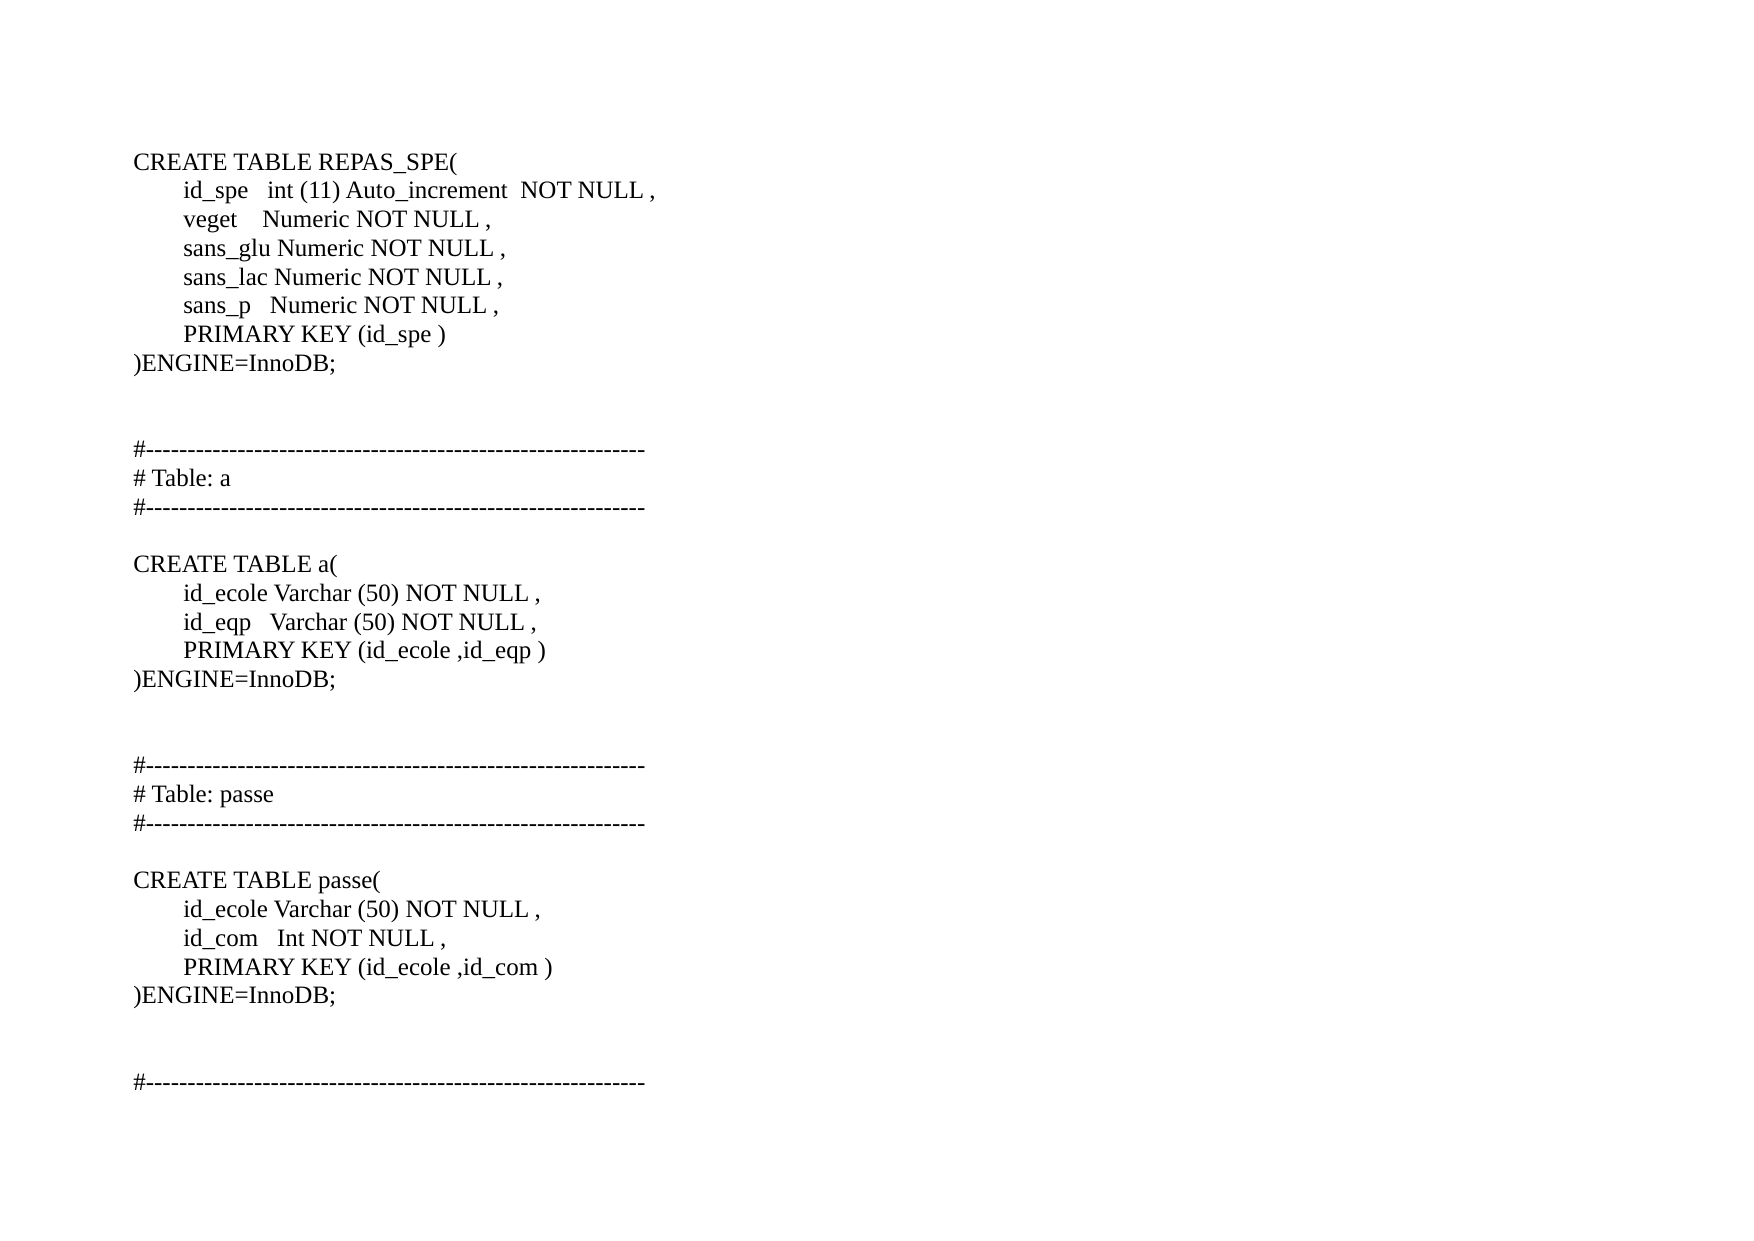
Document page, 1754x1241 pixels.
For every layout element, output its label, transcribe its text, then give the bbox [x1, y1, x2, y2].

text #------------------------------------------------------------ [133, 434, 1635, 463]
text id_spe int (11) Auto_increment NOT NULL , [133, 176, 1635, 204]
text PRIMARY KEY (id_spe ) [133, 319, 1635, 348]
text )ENGINE=InnoDB; [133, 348, 1635, 377]
text CREATE TABLE passe( [133, 866, 1635, 894]
text #------------------------------------------------------------ [133, 751, 1635, 779]
text PRIMARY KEY (id_ecole ,id_com ) [133, 952, 1635, 981]
text # Table: a [133, 463, 1635, 492]
text sans_lac Numeric NOT NULL , [133, 262, 1635, 291]
text # Table: passe [133, 779, 1635, 808]
text id_ecole Varchar (50) NOT NULL , [133, 894, 1635, 923]
text veget Numeric NOT NULL , [133, 204, 1635, 233]
text PRIMARY KEY (id_ecole ,id_eqp ) [133, 636, 1635, 664]
text id_ecole Varchar (50) NOT NULL , [133, 578, 1635, 607]
text sans_p Numeric NOT NULL , [133, 291, 1635, 319]
text #------------------------------------------------------------ [133, 808, 1635, 837]
text CREATE TABLE a( [133, 549, 1635, 578]
text #------------------------------------------------------------ [133, 492, 1635, 521]
text CREATE TABLE REPAS_SPE( [133, 147, 1635, 176]
text )ENGINE=InnoDB; [133, 981, 1635, 1009]
text )ENGINE=InnoDB; [133, 664, 1635, 693]
text id_eqp Varchar (50) NOT NULL , [133, 607, 1635, 636]
text sans_glu Numeric NOT NULL , [133, 233, 1635, 262]
text #------------------------------------------------------------ [133, 1067, 1635, 1096]
text id_com Int NOT NULL , [133, 923, 1635, 952]
